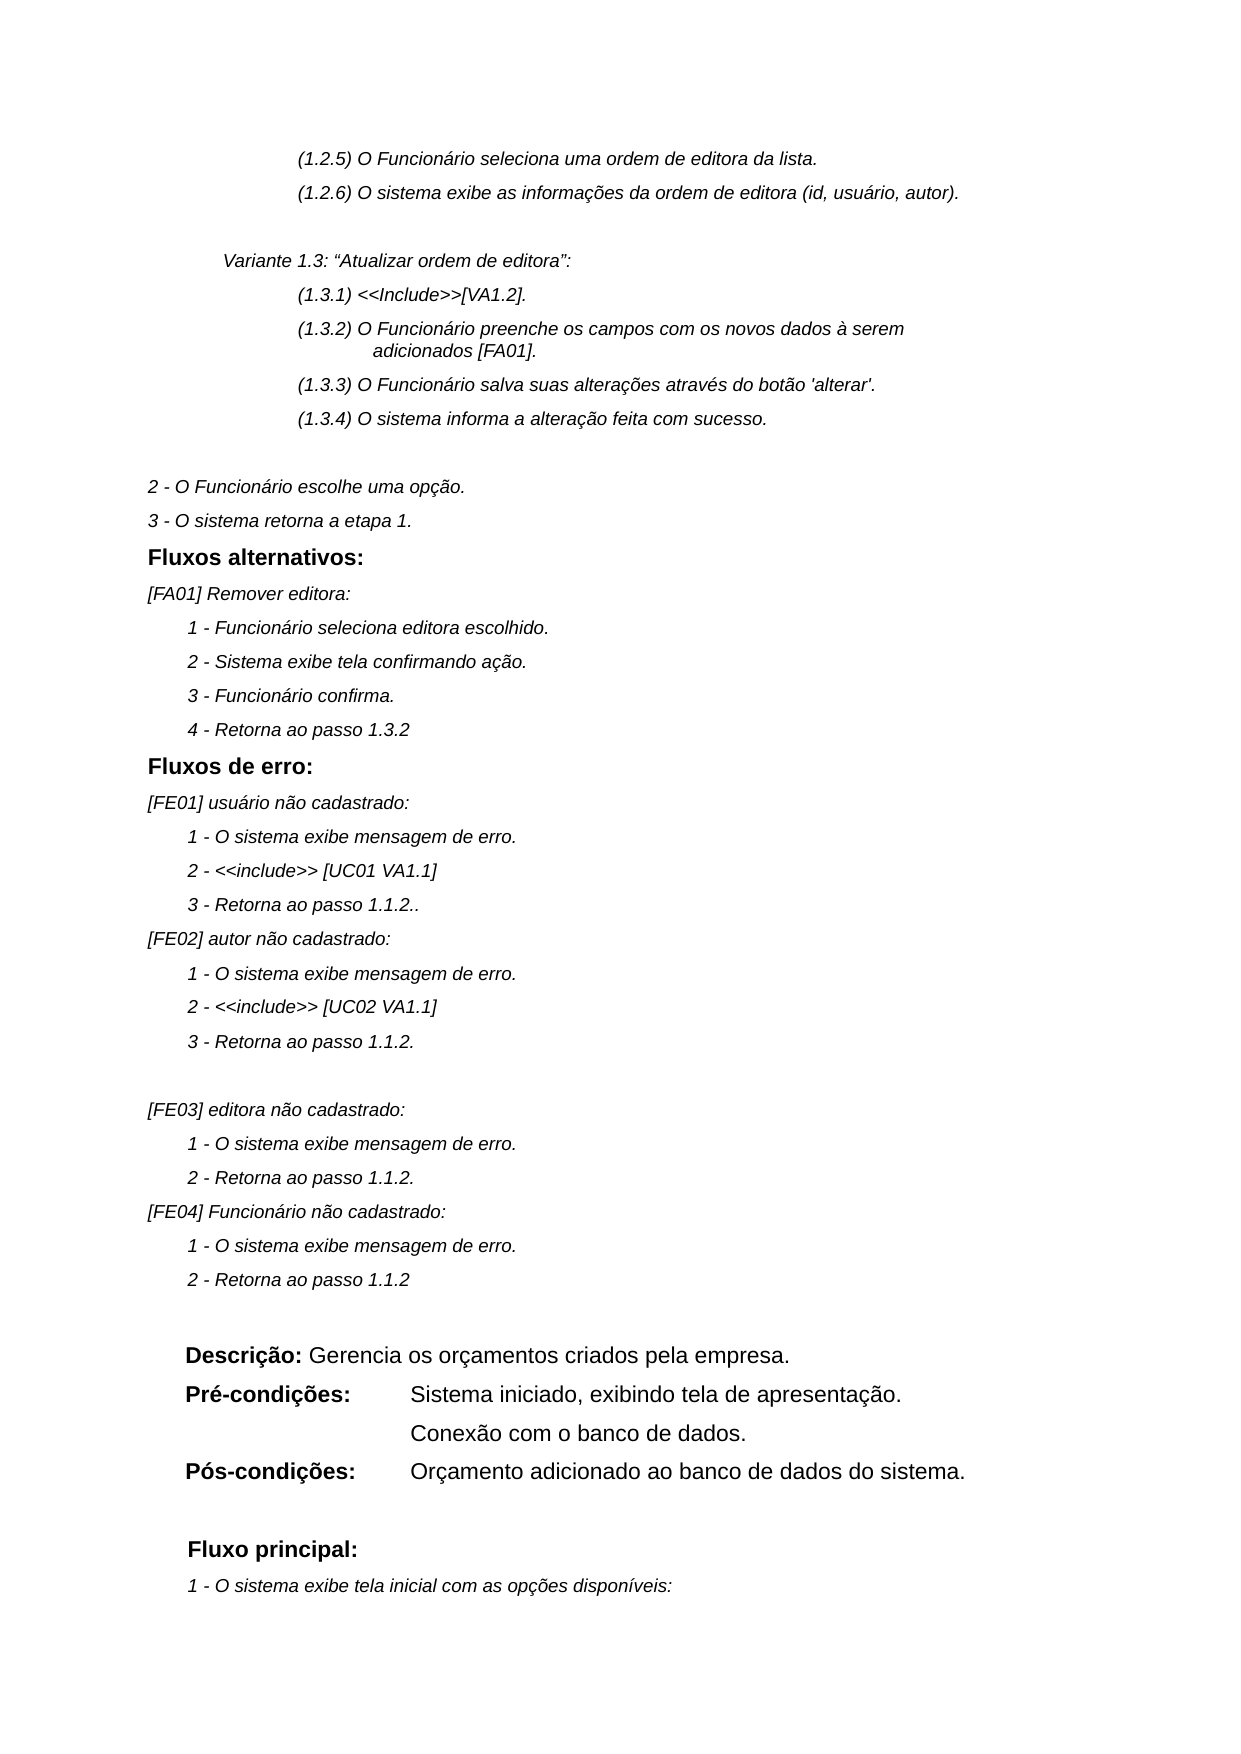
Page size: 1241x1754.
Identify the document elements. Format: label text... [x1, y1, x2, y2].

text (1.3.1) <<Include>>[VA1.2]. [148, 284, 1092, 306]
text Pós-condições: Orçamento adicionado ao banco de dados do sistema. [185, 1458, 1092, 1485]
text Fluxo principal: [187, 1536, 1092, 1562]
text (1.2.6) O sistema exibe as informações da ordem de editora (id, usuário, autor). [148, 182, 1092, 203]
text [FE03] editora não cadastrado: [148, 1098, 1092, 1120]
text 3 - O sistema retorna a etapa 1. [148, 510, 1092, 531]
text 1 - O sistema exibe mensagem de erro. [187, 1235, 1092, 1256]
text Fluxos de erro: [148, 753, 1092, 779]
text (1.3.4) O sistema informa a alteração feita com sucesso. [148, 408, 1092, 429]
text 2 - <<include>> [UC02 VA1.1] [187, 996, 1092, 1018]
text 3 - Funcionário confirma. [187, 685, 1092, 707]
text (1.2.5) O Funcionário seleciona uma ordem de editora da lista. [148, 148, 1092, 169]
text 1 - O sistema exibe mensagem de erro. [187, 962, 1092, 984]
text [FE02] autor não cadastrado: [148, 928, 1092, 950]
text 1 - O sistema exibe tela inicial com as opções disponíveis: [187, 1575, 1092, 1596]
text 3 - Retorna ao passo 1.1.2. [187, 1030, 1092, 1052]
text Variante 1.3: “Atualizar ordem de editora”: [148, 250, 1092, 271]
text 1 - O sistema exibe mensagem de erro. [187, 1133, 1092, 1154]
text 2 - Sistema exibe tela confirmando ação. [187, 651, 1092, 672]
text Fluxos alternativos: [148, 544, 1092, 570]
text (1.3.2) O Funcionário preenche os campos com os novos dados à serem adicionados [FA01]. [148, 318, 1092, 361]
text Pré-condições: Sistema iniciado, exibindo tela de apresentação. [185, 1381, 1092, 1407]
text Conexão com o banco de dados. [185, 1419, 1092, 1446]
text 3 - Retorna ao passo 1.1.2.. [187, 894, 1092, 916]
text [FE01] usuário não cadastrado: [148, 792, 1092, 813]
text 2 - Retorna ao passo 1.1.2 [187, 1269, 1092, 1290]
text Descrição: Gerencia os orçamentos criados pela empresa. [185, 1342, 1092, 1368]
text (1.3.3) O Funcionário salva suas alterações através do botão 'alterar'. [148, 374, 1092, 395]
text 2 - <<include>> [UC01 VA1.1] [187, 860, 1092, 882]
text 1 - O sistema exibe mensagem de erro. [187, 826, 1092, 848]
text [FE04] Funcionário não cadastrado: [148, 1201, 1092, 1222]
text 2 - Retorna ao passo 1.1.2. [187, 1167, 1092, 1188]
text 2 - O Funcionário escolhe uma opção. [148, 476, 1092, 497]
text 1 - Funcionário seleciona editora escolhido. [187, 617, 1092, 638]
text [FA01] Remover editora: [148, 583, 1092, 604]
text 4 - Retorna ao passo 1.3.2 [187, 719, 1092, 741]
